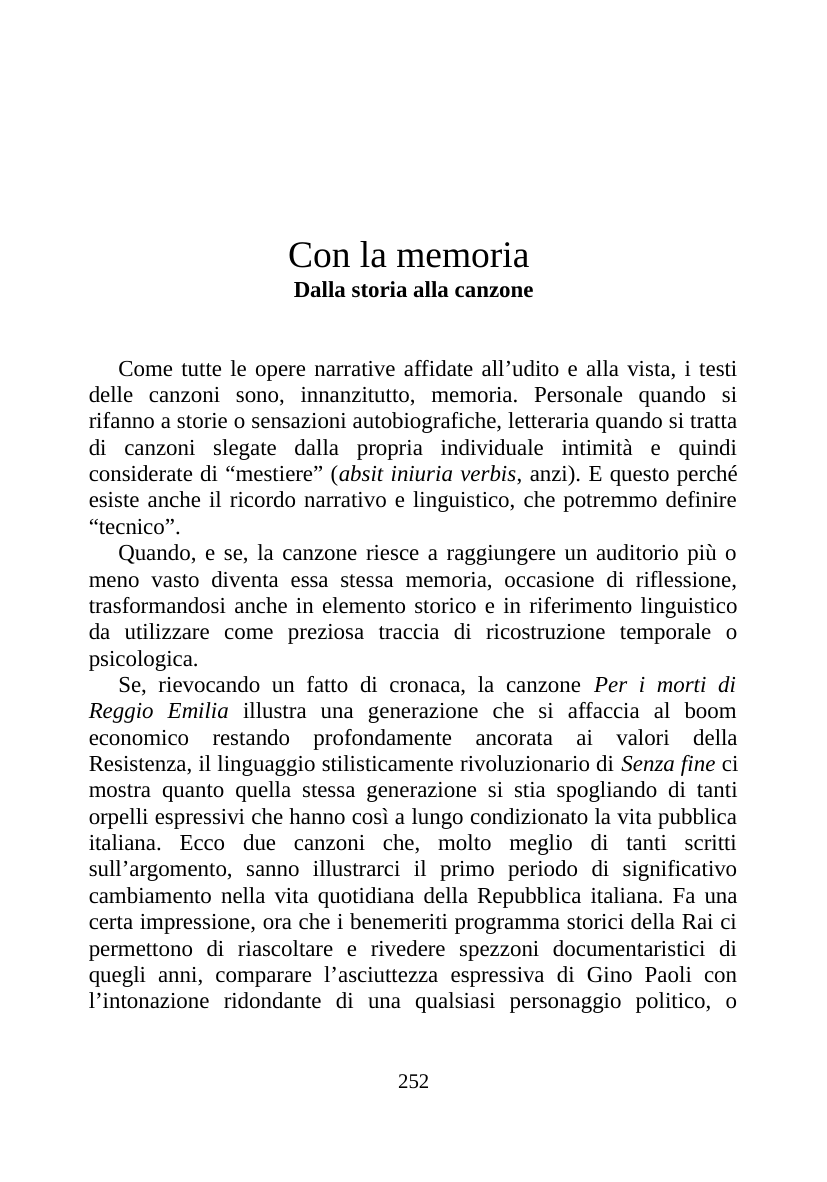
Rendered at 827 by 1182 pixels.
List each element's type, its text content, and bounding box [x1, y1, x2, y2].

subtitle Con la memoria [88, 233, 738, 276]
text Se, rievocando un fatto di cronaca, la canzone Per i morti di Reggio Emilia illustra una generazione che si affaccia al boom economico restando profondamente ancorata ai valori della Resistenza, il linguaggio stilisticamente rivoluzionario di Senza fine ci mostra quanto quella stessa generazione si stia spogliando di tanti orpelli espressivi che hanno così a lungo condizionato la vita pubblica italiana. Ecco due canzoni che, molto meglio di tanti scritti sull’argomento, sanno illustrarci il primo periodo di significativo cambiamento nella vita quotidiana della Repubblica italiana. Fa una certa impressione, ora che i benemeriti programma storici della Rai ci permettono di riascoltare e rivedere spezzoni documentaristici di quegli anni, comparare l’asciuttezza espressiva di Gino Paoli con l’intonazione ridondante di una qualsiasi personaggio politico, o [88, 671, 738, 1014]
text Come tutte le opere narrative affidate all’udito e alla vista, i testi delle canzoni sono, innanzitutto, memoria. Personale quando si rifanno a storie o sensazioni autobiografiche, letteraria quando si tratta di canzoni slegate dalla propria individuale intimità e quindi considerate di “mestiere” (absit iniuria verbis, anzi). E questo perché esiste anche il ricordo narrativo e linguistico, che potremmo definire “tecnico”. [88, 355, 738, 539]
text Quando, e se, la canzone riesce a raggiungere un auditorio più o meno vasto diventa essa stessa memoria, occasione di riflessione, trasformandosi anche in elemento storico e in riferimento linguistico da utilizzare come preziosa traccia di ricostruzione temporale o psicologica. [88, 539, 738, 671]
subtitle Dalla storia alla canzone [88, 276, 738, 302]
